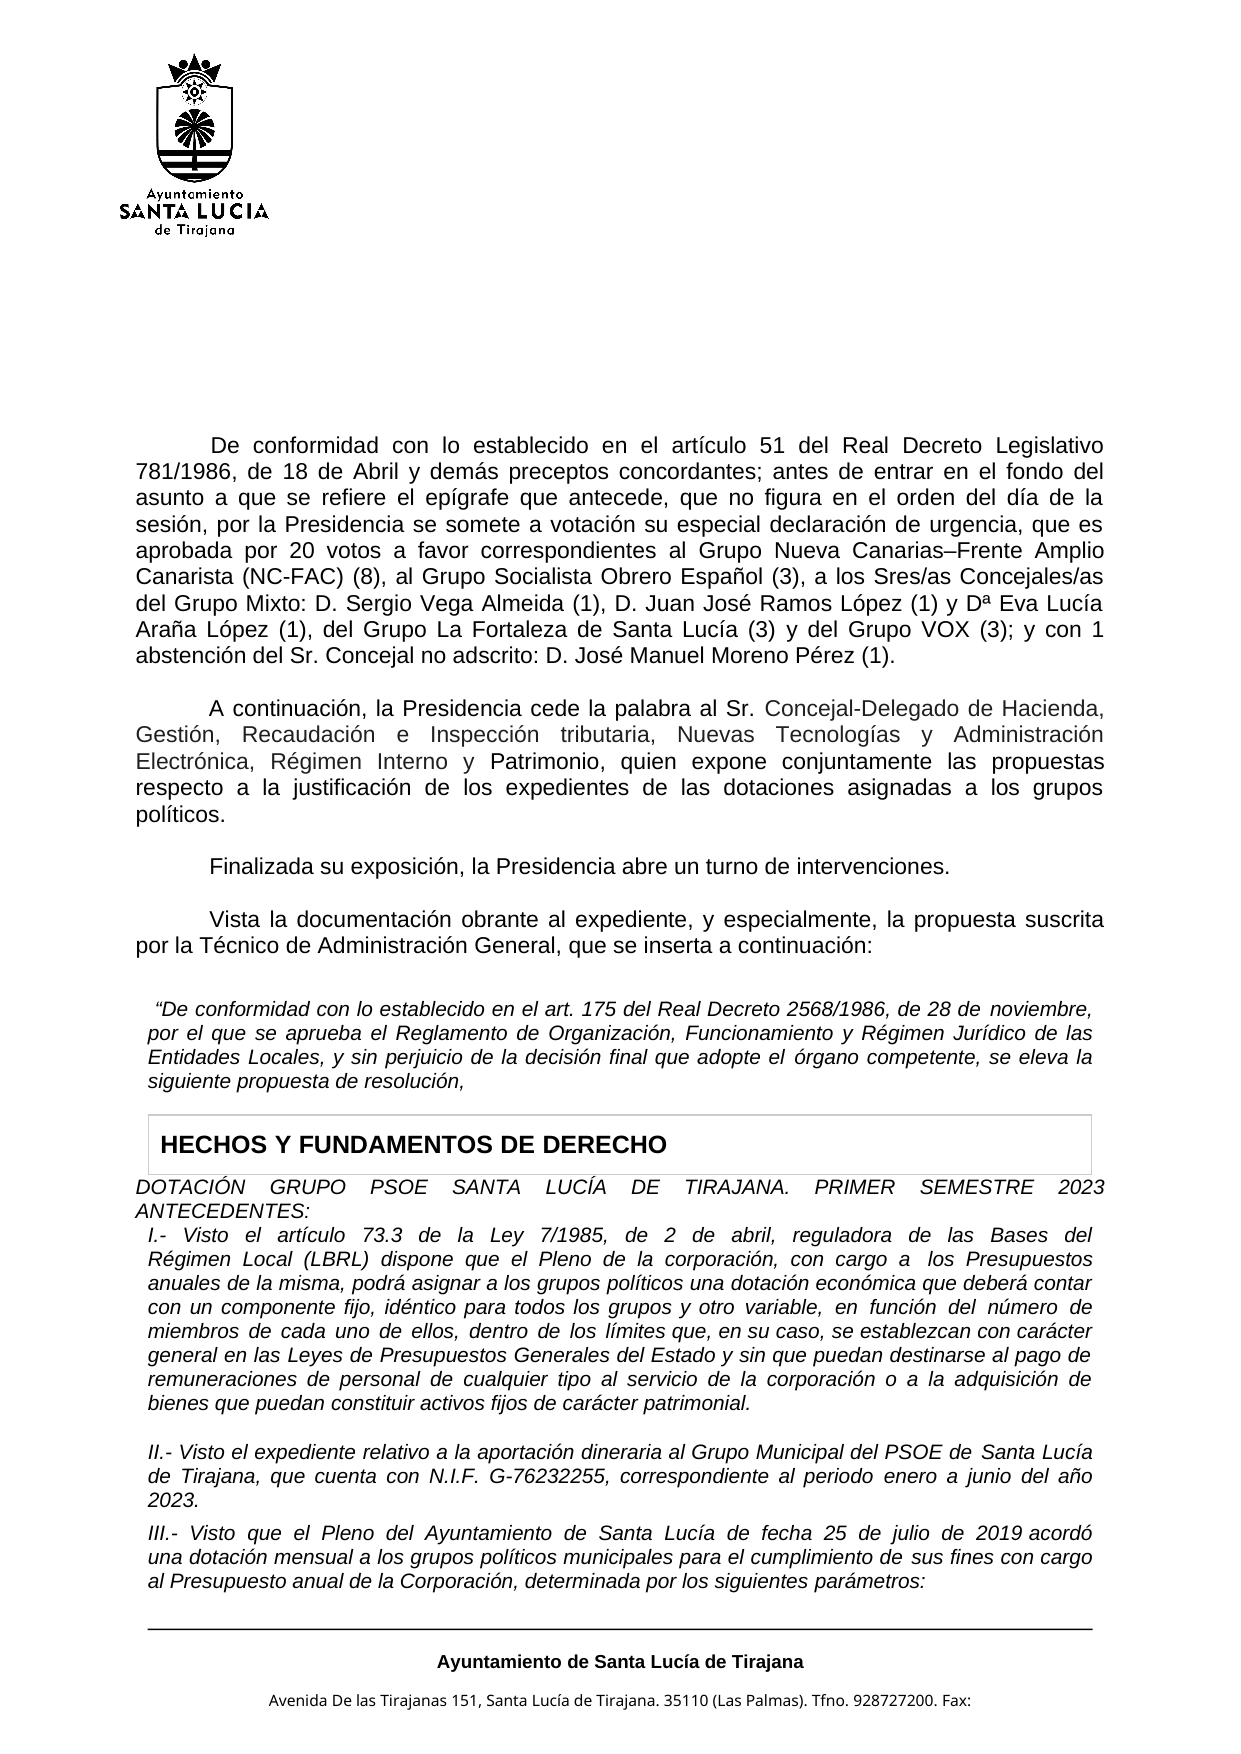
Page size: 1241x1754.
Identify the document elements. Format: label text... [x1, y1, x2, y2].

text “De conformidad con lo establecido en el art. 175 del Real Decreto 2568/1986, de 28 de noviembre, por el que se aprueba el Reglamento de Organización, Funcionamiento y Régimen Jurídico de las Entidades Locales, y sin perjuicio de la decisión final que adopte el órgano competente, se eleva la siguiente propuesta de resolución, [148, 997, 1093, 1092]
text De conformidad con lo establecido en el artículo 51 del Real Decreto Legislativo 781/1986, de 18 de Abril y demás preceptos concordantes; antes de entrar en el fondo del asunto a que se refiere el epígrafe que antecede, que no figura en el orden del día de la sesión, por la Presidencia se somete a votación su especial declaración de urgencia, que es aprobada por 20 votos a favor correspondientes al Grupo Nueva Canarias–Frente Amplio Canarista (NC-FAC) (8), al Grupo Socialista Obrero Español (3), a los Sres/as Concejales/as del Grupo Mixto: D. Sergio Vega Almeida (1), D. Juan José Ramos López (1) y Dª Eva Lucía Araña López (1), del Grupo La Fortaleza de Santa Lucía (3) y del Grupo VOX (3); y con 1 abstención del Sr. Concejal no adscrito: D. José Manuel Moreno Pérez (1). [135, 432, 1105, 669]
text II.- Visto el expediente relativo a la aportación dineraria al Grupo Municipal del PSOE de Santa Lucía de Tirajana, que cuenta con N.I.F. G-76232255, correspondiente al periodo enero a junio del año 2023. [148, 1439, 1093, 1511]
text Vista la documentación obrante al expediente, y especialmente, la propuesta suscrita por la Técnico de Administración General, que se inserta a continuación: [135, 906, 1105, 959]
text A continuación, la Presidencia cede la palabra al Sr. Concejal-Delegado de Hacienda, Gestión, Recaudación e Inspección tributaria, Nuevas Tecnologías y Administración Electrónica, Régimen Interno y Patrimonio, quien expone conjuntamente las propuestas respecto a la justificación de los expedientes de las dotaciones asignadas a los grupos políticos. [135, 695, 1105, 827]
text DOTACIÓN GRUPO PSOE SANTA LUCÍA DE TIRAJANA. PRIMER SEMESTRE 2023 ANTECEDENTES: [135, 1093, 1105, 1223]
text I.- Visto el artículo 73.3 de la Ley 7/1985, de 2 de abril, reguladora de las Bases del Régimen Local (LBRL) dispone que el Pleno de la corporación, con cargo a los Presupuestos anuales de la misma, podrá asignar a los grupos políticos una dotación económica que deberá contar con un componente fijo, idéntico para todos los grupos y otro variable, en función del número de miembros de cada uno de ellos, dentro de los límites que, en su caso, se establezcan con carácter general en las Leyes de Presupuestos Generales del Estado y sin que puedan destinarse al pago de remuneraciones de personal de cualquier tipo al servicio de la corporación o a la adquisición de bienes que puedan constituir activos fijos de carácter patrimonial. [148, 1223, 1093, 1415]
text HECHOS Y FUNDAMENTOS DE DERECHO [160, 1130, 1091, 1158]
text Finalizada su exposición, la Presidencia abre un turno de intervenciones. [135, 853, 1105, 879]
text III.- Visto que el Pleno del Ayuntamiento de Santa Lucía de fecha 25 de julio de 2019 acordó una dotación mensual a los grupos políticos municipales para el cumplimiento de sus fines con cargo al Presupuesto anual de la Corporación, determinada por los siguientes parámetros: [148, 1521, 1093, 1592]
picture [91, 23, 297, 263]
